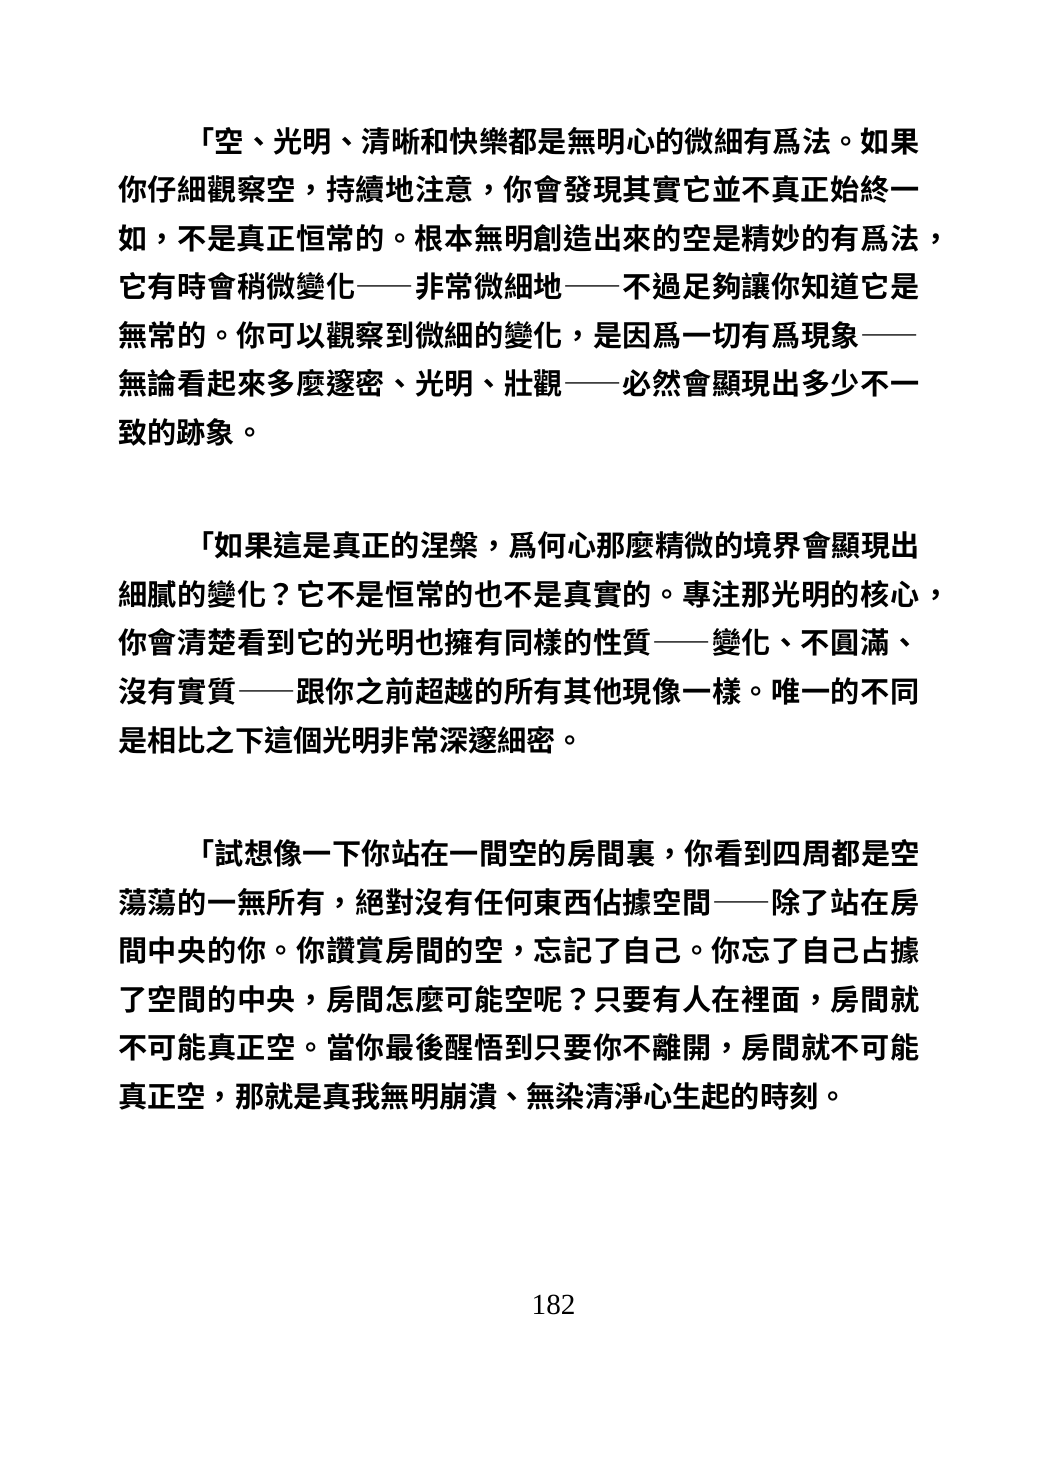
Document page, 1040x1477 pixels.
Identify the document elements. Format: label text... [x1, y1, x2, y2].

text 「試想像一下你站在一間空的房間裏，你看到四周都是空蕩蕩的一無所有，絕對沒有任何東西佔據空間——除了站在房間中央的你。你讚賞房間的空，忘記了自己。你忘了自己占據了空間的中央，房間怎麼可能空呢？只要有人在裡面，房間就不可能真正空。當你最後醒悟到只要你不離開，房間就不可能真正空，那就是真我無明崩潰、無染清淨心生起的時刻。 [118, 831, 921, 1116]
text 「如果這是真正的涅槃，爲何心那麼精微的境界會顯現出細膩的變化？它不是恒常的也不是真實的。專注那光明的核心，你會清楚看到它的光明也擁有同樣的性質——變化、不圓滿、沒有實質——跟你之前超越的所有其他現像一樣。唯一的不同是相比之下這個光明非常深邃細密。 [118, 523, 921, 759]
text 「空、光明、清晰和快樂都是無明心的微細有爲法。如果你仔細觀察空，持續地注意，你會發現其實它並不真正始終一如，不是真正恒常的。根本無明創造出來的空是精妙的有爲法，它有時會稍微變化——非常微細地——不過足夠讓你知道它是無常的。你可以觀察到微細的變化，是因爲一切有爲現象——無論看起來多麼邃密、光明、壯觀——必然會顯現出多少不一致的跡象。 [118, 118, 921, 452]
